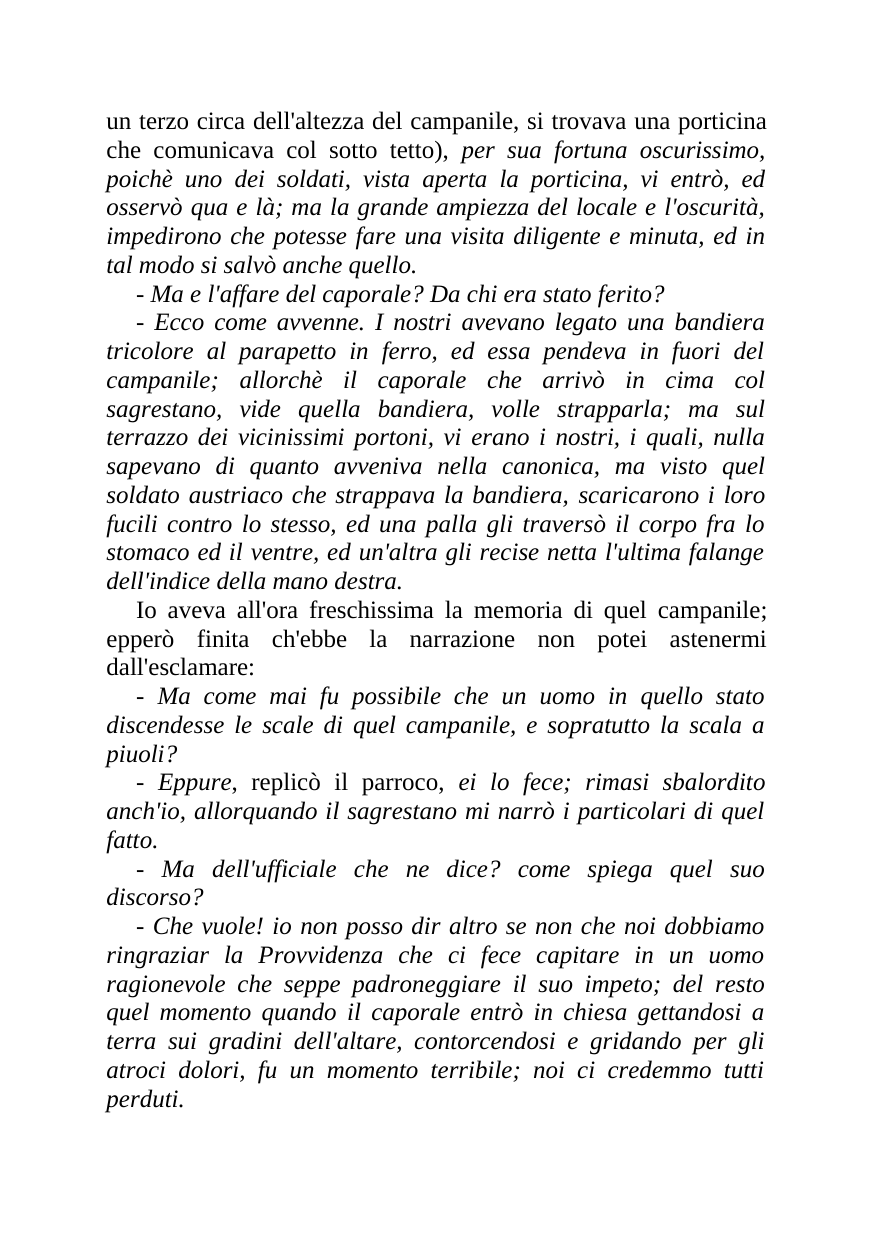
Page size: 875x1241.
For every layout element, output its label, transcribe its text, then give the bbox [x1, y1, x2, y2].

text - Ma come mai fu possibile che un uomo in quello stato discendesse le scale di quel campanile, e sopratutto la scala a piuoli? [106, 681, 768, 767]
text - Ma e l'affare del caporale? Da chi era stato ferito? [106, 279, 768, 307]
text un terzo circa dell'altezza del campanile, si trovava una porticina che comunicava col sotto tetto), per sua fortuna oscurissimo, poichè uno dei soldati, vista aperta la porticina, vi entrò, ed osservò qua e là; ma la grande ampiezza del locale e l'oscurità, impedirono che potesse fare una visita diligente e minuta, ed in tal modo si salvò anche quello. [106, 106, 768, 279]
text - Che vuole! io non posso dir altro se non che noi dobbiamo ringraziar la Provvidenza che ci fece capitare in un uomo ragionevole che seppe padroneggiare il suo impeto; del resto quel momento quando il caporale entrò in chiesa gettandosi a terra sui gradini dell'altare, contorcendosi e gridando per gli atroci dolori, fu un momento terribile; noi ci credemmo tutti perduti. [106, 911, 768, 1112]
text - Ecco come avvenne. I nostri avevano legato una bandiera tricolore al parapetto in ferro, ed essa pendeva in fuori del campanile; allorchè il caporale che arrivò in cima col sagrestano, vide quella bandiera, volle strapparla; ma sul terrazzo dei vicinissimi portoni, vi erano i nostri, i quali, nulla sapevano di quanto avveniva nella canonica, ma visto quel soldato austriaco che strappava la bandiera, scaricarono i loro fucili contro lo stesso, ed una palla gli traversò il corpo fra lo stomaco ed il ventre, ed un'altra gli recise netta l'ultima falange dell'indice della mano destra. [106, 307, 768, 595]
text Io aveva all'ora freschissima la memoria di quel campanile; epperò finita ch'ebbe la narrazione non potei astenermi dall'esclamare: [106, 595, 768, 681]
text - Ma dell'ufficiale che ne dice? come spiega quel suo discorso? [106, 854, 768, 911]
text - Eppure, replicò il parroco, ei lo fece; rimasi sbalordito anch'io, allorquando il sagrestano mi narrò i particolari di quel fatto. [106, 767, 768, 854]
